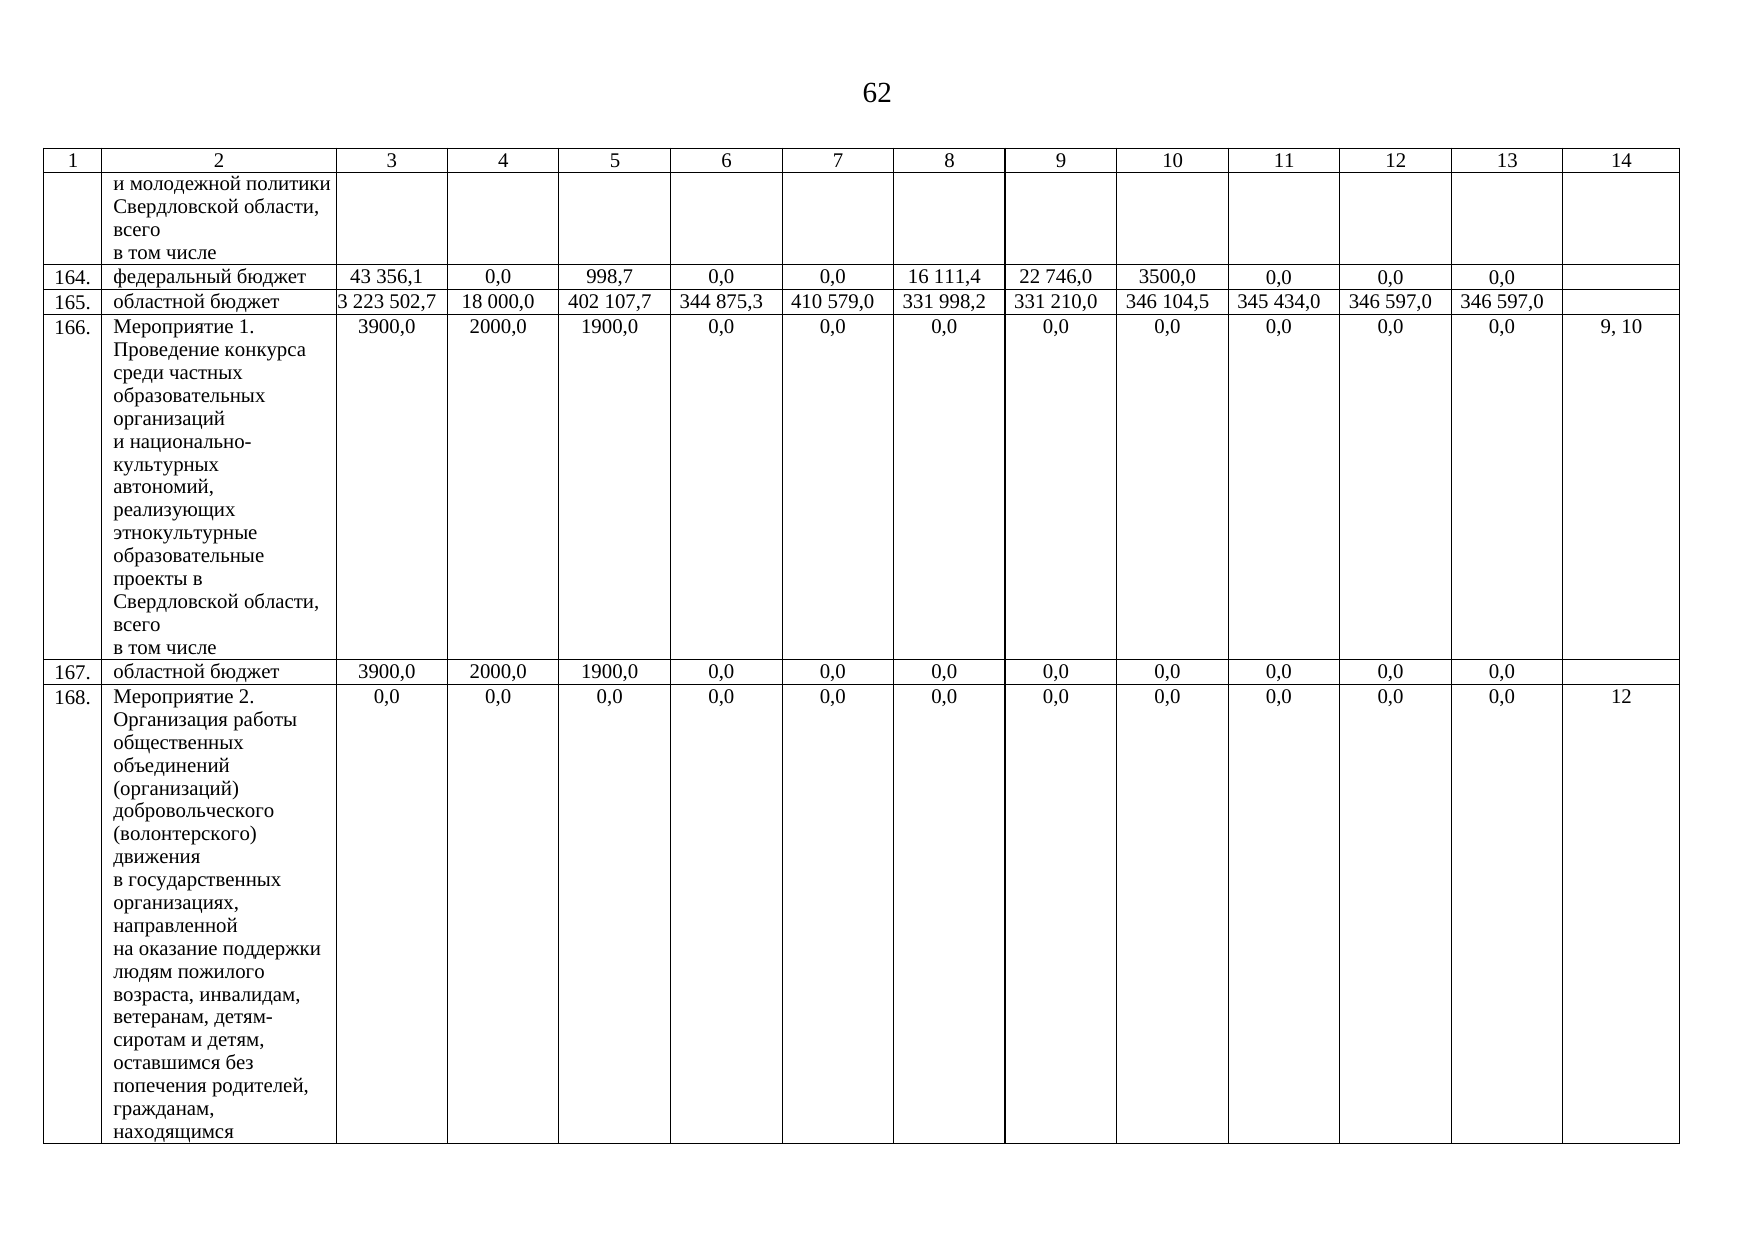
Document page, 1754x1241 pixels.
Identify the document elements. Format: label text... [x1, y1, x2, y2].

table_header 9 [1006, 149, 1116, 172]
table_cell [894, 173, 1004, 264]
table_cell 0,0 [1229, 315, 1339, 659]
table_header 2 [102, 149, 336, 172]
table_cell 0,0 [1006, 315, 1116, 659]
table_cell 0,0 [448, 685, 558, 1143]
table_cell областной бюджет [102, 290, 336, 314]
table_cell 0,0 [1340, 315, 1451, 659]
table_cell [783, 173, 893, 264]
table_cell 22 746,0 [1006, 265, 1116, 289]
table_header 3 [337, 149, 447, 172]
table_cell 165. [44, 290, 101, 314]
table_header 7 [783, 149, 893, 172]
table_cell 1900,0 [559, 660, 670, 684]
table_cell [1117, 173, 1228, 264]
table_cell 12 [1563, 685, 1679, 1143]
table_cell 0,0 [448, 265, 558, 289]
table_cell 2000,0 [448, 315, 558, 659]
table_cell 0,0 [1006, 685, 1116, 1143]
table_header 8 [894, 149, 1004, 172]
table_header 12 [1340, 149, 1451, 172]
table_cell 166. [44, 315, 101, 659]
table_cell 410 579,0 [783, 290, 893, 314]
table_cell 0,0 [671, 265, 782, 289]
table_cell 346 597,0 [1340, 290, 1451, 314]
table_cell 331 998,2 [894, 290, 1004, 314]
table_cell [1229, 173, 1339, 264]
table_header 10 [1117, 149, 1228, 172]
table_cell 0,0 [1452, 265, 1562, 289]
table_cell Мероприятие 1. Проведение конкурса среди частных образовательных организаций и национально-культурных автономий, реализующих этнокультурные образовательные проекты в Свердловской области, всего в том числе [102, 315, 336, 659]
table_cell [1563, 660, 1679, 684]
table_cell [44, 173, 101, 264]
table_cell 0,0 [1452, 685, 1562, 1143]
table_cell 0,0 [559, 685, 670, 1143]
table_cell 0,0 [783, 265, 893, 289]
table_cell 0,0 [783, 685, 893, 1143]
table_cell 0,0 [671, 660, 782, 684]
table_cell 3900,0 [337, 660, 447, 684]
table_cell 0,0 [1117, 315, 1228, 659]
table_cell и молодежной политики Свердловской области, всего в том числе [102, 173, 336, 264]
table_cell 168. [44, 685, 101, 1143]
table_header 5 [559, 149, 670, 172]
table_cell 9, 10 [1563, 315, 1679, 659]
table_cell 0,0 [1229, 660, 1339, 684]
table_cell 0,0 [671, 315, 782, 659]
table_cell 346 597,0 [1452, 290, 1562, 314]
table_header 14 [1563, 149, 1679, 172]
table_cell 345 434,0 [1229, 290, 1339, 314]
table_cell 0,0 [1006, 660, 1116, 684]
table_cell 0,0 [1117, 685, 1228, 1143]
table_cell 0,0 [894, 685, 1004, 1143]
table_header 13 [1452, 149, 1562, 172]
table_cell 998,7 [559, 265, 670, 289]
table_cell 0,0 [1452, 660, 1562, 684]
table_cell 0,0 [671, 685, 782, 1143]
table_cell [559, 173, 670, 264]
table_cell 0,0 [337, 685, 447, 1143]
table_cell 331 210,0 [1006, 290, 1116, 314]
table_cell 0,0 [783, 315, 893, 659]
table_cell 0,0 [1229, 265, 1339, 289]
table_cell областной бюджет [102, 660, 336, 684]
table_cell 1900,0 [559, 315, 670, 659]
table_cell [671, 173, 782, 264]
table_header 4 [448, 149, 558, 172]
table_cell [337, 173, 447, 264]
table_cell [1563, 173, 1679, 264]
table_cell 0,0 [1340, 265, 1451, 289]
table_cell 0,0 [894, 315, 1004, 659]
table_header 11 [1229, 149, 1339, 172]
table_cell [1452, 173, 1562, 264]
table_cell 402 107,7 [559, 290, 670, 314]
table_cell федеральный бюджет [102, 265, 336, 289]
table_cell 3500,0 [1117, 265, 1228, 289]
table_header 1 [44, 149, 101, 172]
table_cell 18 000,0 [448, 290, 558, 314]
table_cell Мероприятие 2. Организация работы общественных объединений (организаций) добровольческого (волонтерского) движения в государственных организациях, направленной на оказание поддержки людям пожилого возраста, инвалидам, ветеранам, детям-сиротам и детям, оставшимся без попечения родителей, гражданам, находящимся [102, 685, 336, 1143]
table_cell 344 875,3 [671, 290, 782, 314]
table_cell [1340, 173, 1451, 264]
table_cell 43 356,1 [337, 265, 447, 289]
table_cell 3900,0 [337, 315, 447, 659]
table_cell 346 104,5 [1117, 290, 1228, 314]
table_cell 0,0 [1452, 315, 1562, 659]
table_header 6 [671, 149, 782, 172]
table_cell [1563, 265, 1679, 289]
table_cell 164. [44, 265, 101, 289]
table_cell 0,0 [894, 660, 1004, 684]
table_cell 3 223 502,7 [337, 290, 447, 314]
table_cell 0,0 [1229, 685, 1339, 1143]
table_cell 0,0 [783, 660, 893, 684]
table_cell [1006, 173, 1116, 264]
table_cell 0,0 [1340, 685, 1451, 1143]
table_cell 16 111,4 [894, 265, 1004, 289]
table_cell 2000,0 [448, 660, 558, 684]
table_cell 167. [44, 660, 101, 684]
table_cell [448, 173, 558, 264]
table_cell 0,0 [1117, 660, 1228, 684]
table_cell [1563, 290, 1679, 314]
table_cell 0,0 [1340, 660, 1451, 684]
